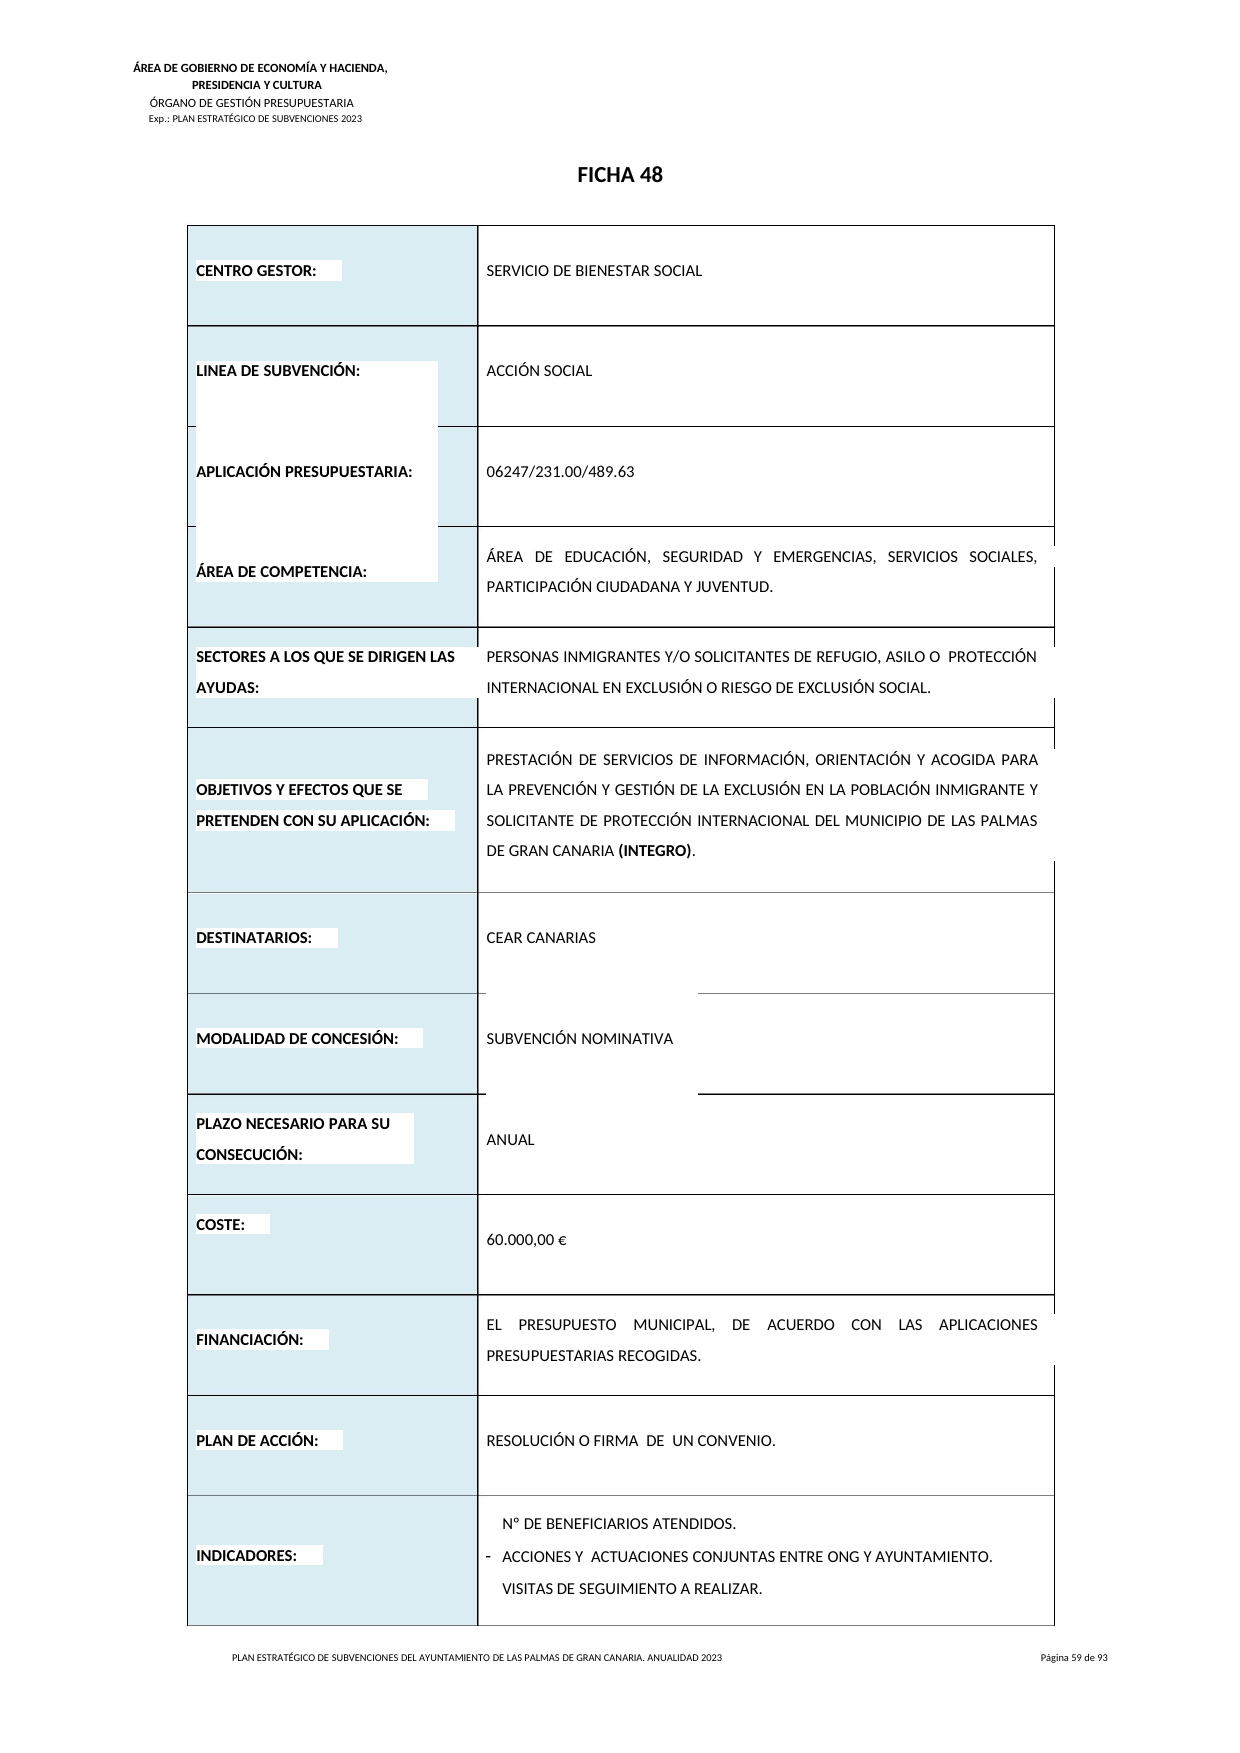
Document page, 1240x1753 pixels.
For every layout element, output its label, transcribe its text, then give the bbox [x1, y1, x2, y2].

text PRESTACIÓN DE SERVICIOS DE INFORMACIÓN, ORIENTACIÓN Y ACOGIDA PARA [486, 749, 1063, 769]
text PRESIDENCIA Y CULTURA [192, 77, 412, 93]
text DE GRAN CANARIA (INTEGRO). [486, 841, 1063, 861]
text CENTRO GESTOR: [196, 260, 342, 281]
text RESOLUCIÓN O FIRMA DE UN CONVENIO. [486, 1430, 801, 1450]
text CONSECUCIÓN: [196, 1144, 414, 1164]
text Página 59 de 93 [1041, 1652, 1123, 1664]
text PLAZO NECESARIO PARA SU [196, 1113, 414, 1134]
text COSTE: [196, 1214, 270, 1234]
text APLICACIÓN PRESUPUESTARIA: [196, 461, 438, 482]
text VISITAS DE SEGUIMIENTO A REALIZAR. [502, 1578, 1018, 1599]
text PLAN ESTRATÉGICO DE SUBVENCIONES DEL AYUNTAMIENTO DE LAS PALMAS DE GRAN CANARIA. ANUALIDAD 2023 [232, 1652, 746, 1664]
text LINEA DE SUBVENCIÓN: [196, 361, 438, 381]
text AYUDAS: [196, 677, 480, 698]
text SOLICITANTE DE PROTECCIÓN INTERNACIONAL DEL MUNICIPIO DE LAS PALMAS [486, 810, 1063, 831]
text CEAR CANARIAS [486, 928, 698, 948]
text PRESUPUESTARIAS RECOGIDAS. [486, 1345, 1062, 1365]
text SERVICIO DE BIENESTAR SOCIAL [486, 260, 727, 281]
text DESTINATARIOS: [196, 928, 338, 948]
text Exp.: PLAN ESTRATÉGICO DE SUBVENCIONES 2023 [149, 112, 412, 125]
text ÁREA DE EDUCACIÓN, SEGURIDAD [486, 546, 754, 567]
text INDICADORES: [196, 1545, 323, 1565]
text SUBVENCIÓN NOMINATIVA [486, 1028, 698, 1048]
text 06247/231.00/489.63 [486, 461, 660, 482]
text PLAN DE ACCIÓN: [196, 1430, 343, 1450]
text Nº DE BENEFICIARIOS ATENDIDOS. [502, 1513, 1018, 1534]
text PARTICIPACIÓN CIUDADANA Y JUVENTUD. [486, 577, 798, 597]
text ÁREA DE COMPETENCIA: [196, 561, 438, 582]
text Y EMERGENCIAS, SERVICIOS SOCIALES, [754, 546, 1063, 567]
text 6 [486, 1229, 495, 1249]
text ÓRGANO DE GESTIÓN PRESUPUESTARIA [149, 95, 412, 110]
text OBJETIVOS Y EFECTOS QUE SE [196, 779, 428, 800]
text FICHA 48 [577, 160, 688, 188]
text SECTORES A LOS QUE SE DIRIGEN LAS [196, 647, 480, 667]
text - ACCIONES Y ACTUACIONES CONJUNTAS ENTRE ONG Y AYUNTAMIENTO. [485, 1544, 1018, 1567]
text FINANCIACIÓN: [196, 1329, 329, 1350]
text MODALIDAD DE CONCESIÓN: [196, 1028, 423, 1048]
text LA PREVENCIÓN Y GESTIÓN DE LA EXCLUSIÓN EN LA POBLACIÓN INMIGRANTE Y [486, 779, 1063, 800]
text EL PRESUPUESTO MUNICIPAL, DE ACUERDO CON LAS APLICACIONES [486, 1314, 1062, 1334]
text 0.000,00 € [495, 1229, 592, 1249]
text ACCIÓN SOCIAL [486, 361, 617, 381]
text PERSONAS INMIGRANTES Y/O SOLICITANTES DE REFUGIO, ASILO O PROTECCIÓN [486, 647, 1063, 667]
text ANUAL [486, 1129, 698, 1149]
text INTERNACIONAL EN EXCLUSIÓN O RIESGO DE EXCLUSIÓN SOCIAL. [486, 677, 1063, 698]
text ÁREA DE GOBIERNO DE ECONOMÍA Y HACIENDA, [133, 60, 412, 75]
text PRETENDEN CON SU APLICACIÓN: [196, 810, 455, 831]
